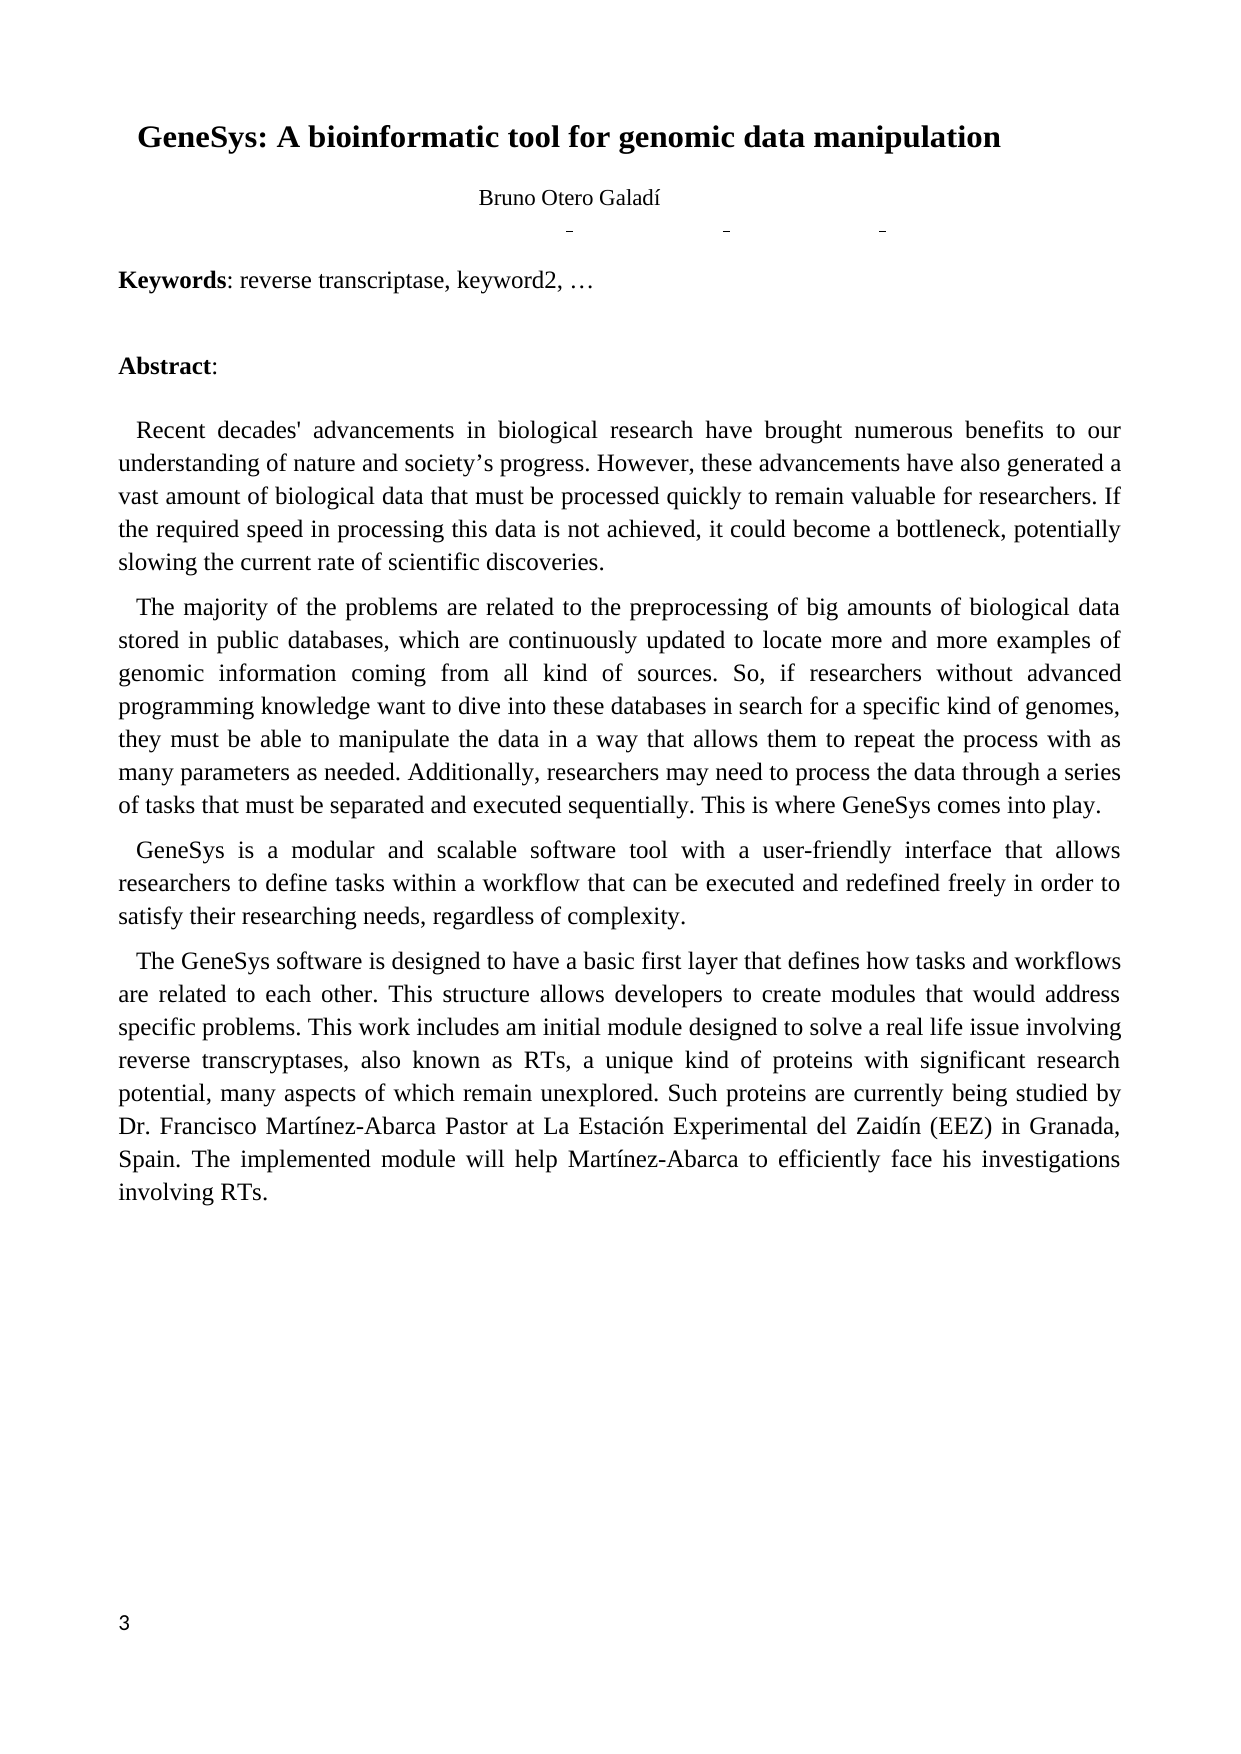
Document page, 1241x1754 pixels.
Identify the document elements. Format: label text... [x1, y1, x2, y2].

subtitle GeneSys: A bioinformatic tool for genomic data manipulation [118, 118, 1020, 154]
text Recent decades' advancements in biological research have brought numerous benefits to our understanding of nature and society’s progress. However, these advancements have also generated a vast amount of biological data that must be processed quickly to remain valuable for researchers. If the required speed in processing this data is not achieved, it could become a bottleneck, potentially slowing the current rate of scientific discoveries. [118, 415, 1122, 576]
text Bruno Otero Galadí [118, 184, 1020, 211]
text The GeneSys software is designed to have a basic first layer that defines how tasks and workflows are related to each other. This structure allows developers to create modules that would address specific problems. This work includes am initial module designed to solve a real life issue involving reverse transcryptases, also known as RTs, a unique kind of proteins with significant research potential, many aspects of which remain unexplored. Such proteins are currently being studied by Dr. Francisco Martínez-Abarca Pastor at La Estación Experimental del Zaidín (EEZ) in Granada, Spain. The implemented module will help Martínez-Abarca to efficiently face his investigations involving RTs. [118, 946, 1122, 1206]
text The majority of the problems are related to the preprocessing of big amounts of biological data stored in public databases, which are continuously updated to locate more and more examples of genomic information coming from all kind of sources. So, if researchers without advanced programming knowledge want to dive into these databases in search for a specific kind of genomes, they must be able to manipulate the data in a way that allows them to repeat the process with as many parameters as needed. Additionally, researchers may need to process the data through a series of tasks that must be separated and executed sequentially. This is where GeneSys comes into play. [118, 592, 1122, 819]
text Abstract: [118, 351, 1122, 380]
text GeneSys is a modular and scalable software tool with a user-friendly interface that allows researchers to define tasks within a workflow that can be executed and redefined freely in order to satisfy their researching needs, regardless of complexity. [118, 835, 1122, 929]
text Keywords: reverse transcriptase, keyword2, … [118, 265, 1122, 294]
